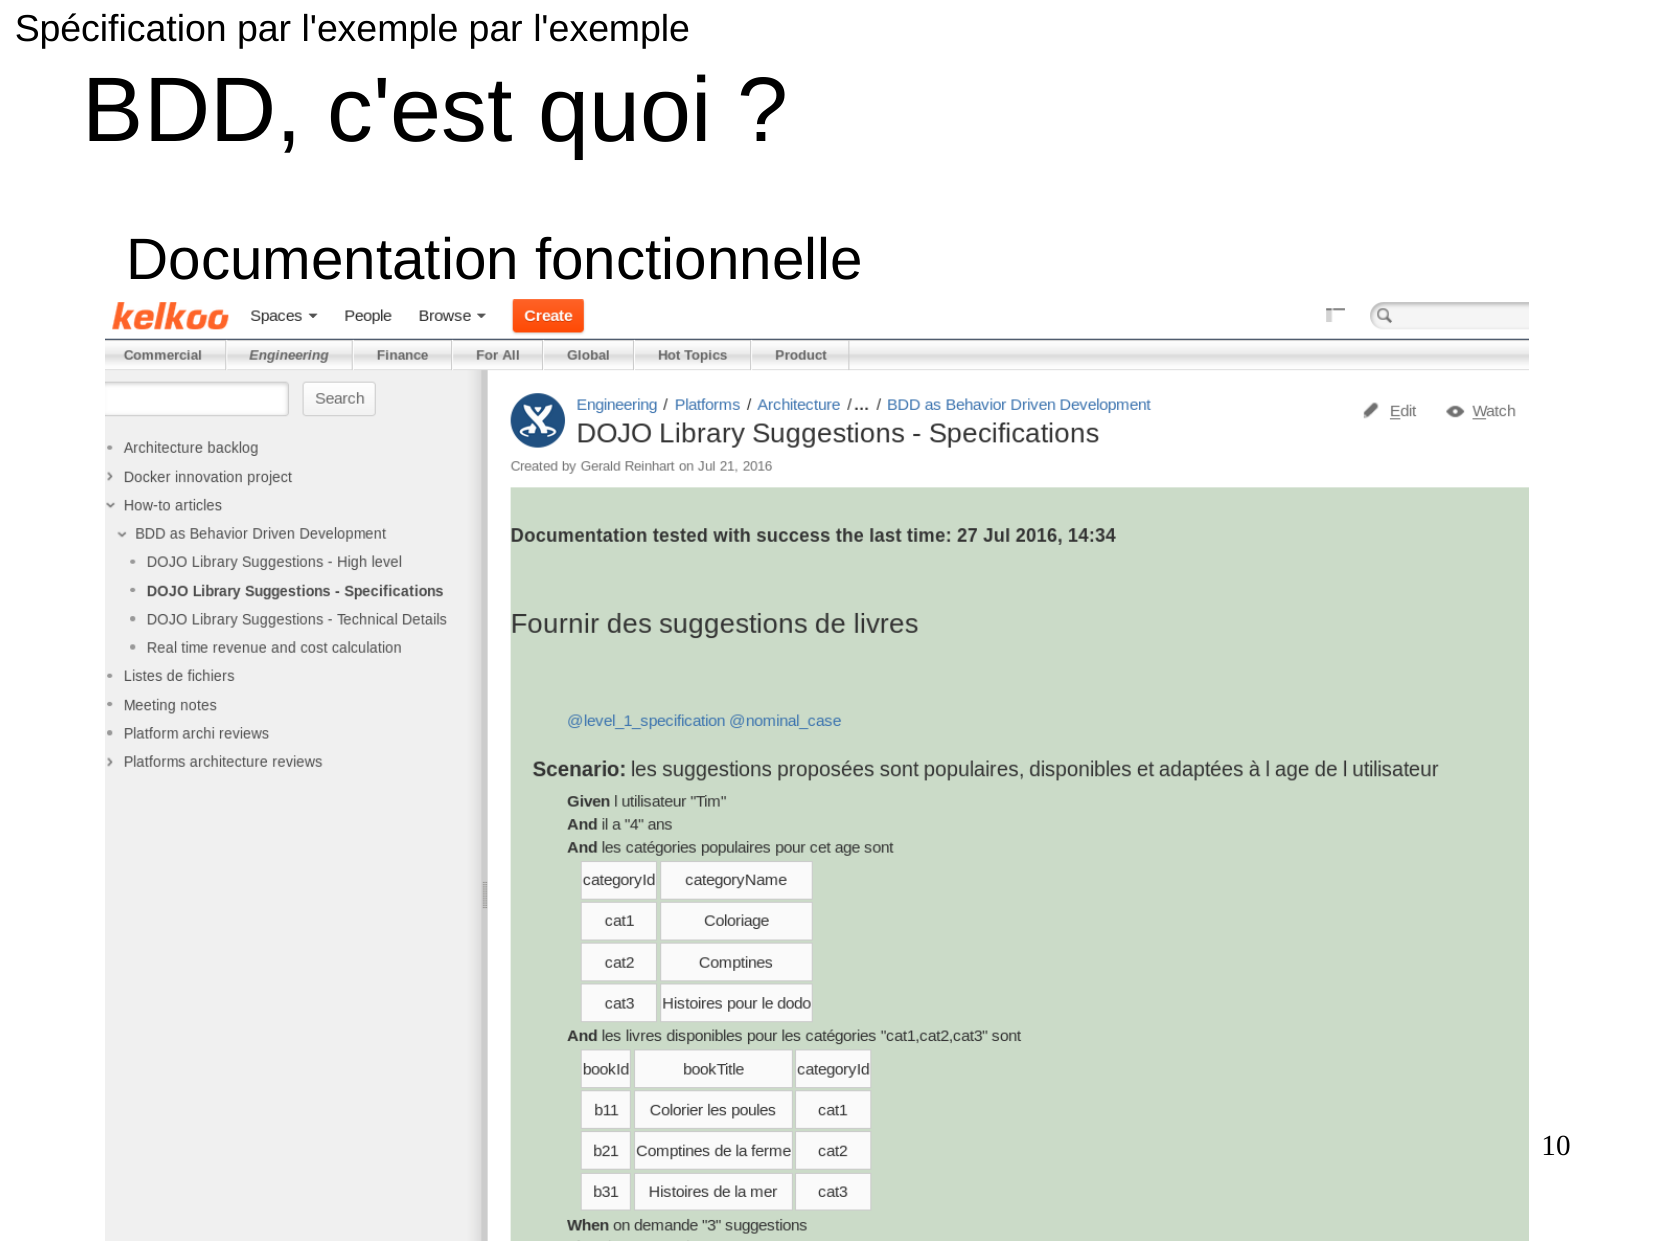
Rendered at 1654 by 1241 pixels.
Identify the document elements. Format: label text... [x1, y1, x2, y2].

text_box Spécification par l'exemple par l'exemple [0, 0, 706, 57]
picture [105, 299, 1529, 1241]
title BDD, c'est quoi ? [82, 5, 1571, 213]
text_box Documentation fonctionnelle [111, 219, 879, 299]
